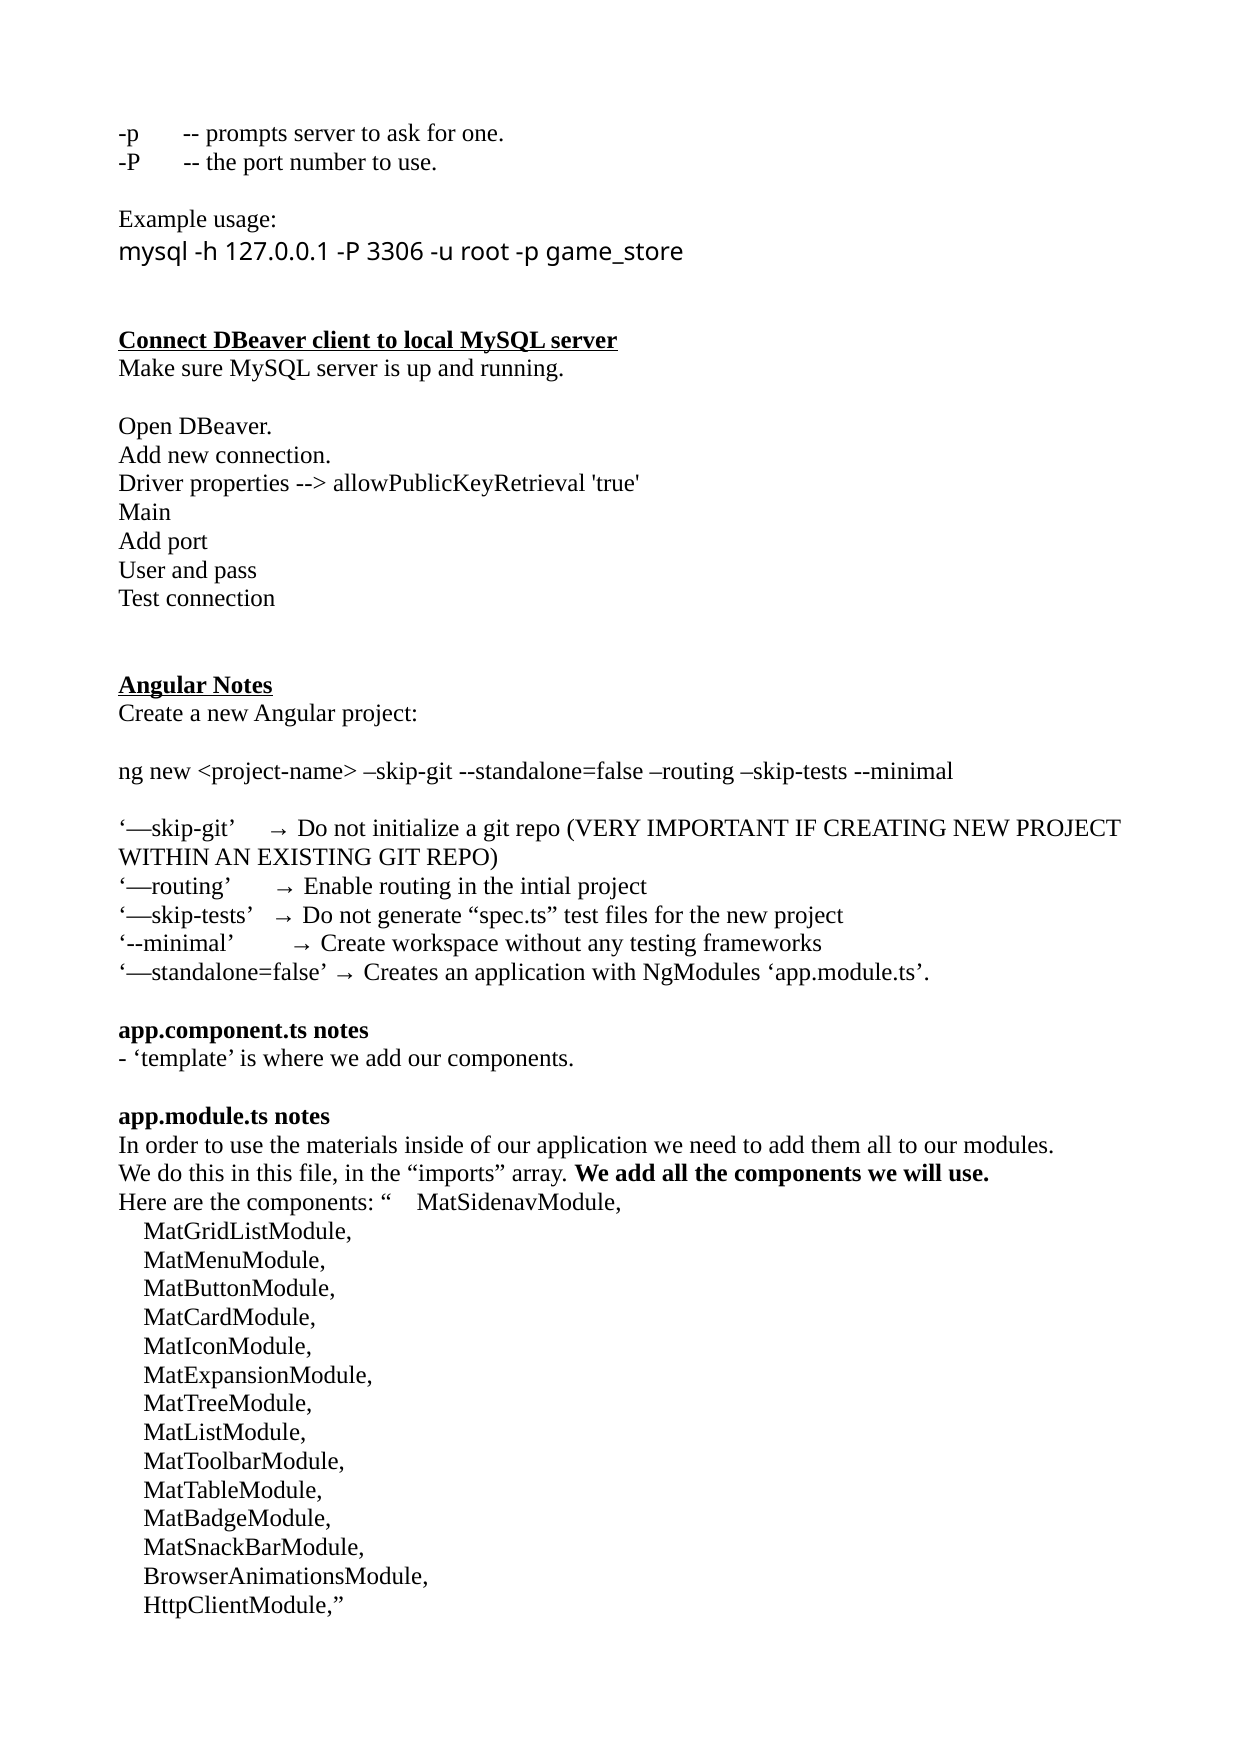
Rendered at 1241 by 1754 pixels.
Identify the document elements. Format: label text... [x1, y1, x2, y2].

text BrowserAnimationsModule, [118, 1561, 1122, 1590]
text ‘—routing’ → Enable routing in the intial project [118, 871, 1122, 900]
text MatListModule, [118, 1417, 1122, 1446]
text Make sure MySQL server is up and running. [118, 353, 1122, 382]
text In order to use the materials inside of our application we need to add them all to our modules. [118, 1130, 1122, 1158]
text MatTableModule, [118, 1475, 1122, 1503]
text app.module.ts notes [118, 1101, 1122, 1130]
text Add port [118, 526, 1122, 555]
text MatIconModule, [118, 1331, 1122, 1360]
text MatButtonModule, [118, 1273, 1122, 1302]
text Example usage: [118, 204, 1122, 233]
text -p -- prompts server to ask for one. [118, 118, 1122, 147]
text ‘—skip-tests’ → Do not generate “spec.ts” test files for the new project [118, 900, 1122, 928]
text Add new connection. [118, 440, 1122, 468]
text ‘--minimal’ → Create workspace without any testing frameworks [118, 928, 1122, 957]
text Create a new Angular project: [118, 698, 1122, 727]
text Driver properties --> allowPublicKeyRetrieval 'true' [118, 468, 1122, 497]
text app.component.ts notes [118, 1015, 1122, 1043]
text ng new <project-name> –skip-git --standalone=false –routing –skip-tests --minimal [118, 756, 1122, 785]
text mysql -h 127.0.0.1 -P 3306 -u root -p game_store [118, 233, 1122, 267]
text MatBadgeModule, [118, 1503, 1122, 1532]
text ‘—standalone=false’ → Creates an application with NgModules ‘app.module.ts’. [118, 957, 1122, 986]
text User and pass [118, 555, 1122, 583]
text MatGridListModule, [118, 1216, 1122, 1245]
text MatToolbarModule, [118, 1446, 1122, 1475]
text MatSnackBarModule, [118, 1532, 1122, 1561]
text -P -- the port number to use. [118, 147, 1122, 176]
text ‘—skip-git’ → Do not initialize a git repo (VERY IMPORTANT IF CREATING NEW PROJECT WITHIN AN EXISTING GIT REPO) [118, 813, 1122, 871]
text - ‘template’ is where we add our components. [118, 1043, 1122, 1072]
text Here are the components: “ MatSidenavModule, [118, 1187, 1122, 1216]
text Connect DBeaver client to local MySQL server [118, 325, 1122, 353]
text HttpClientModule,” [118, 1590, 1122, 1618]
text MatCardModule, [118, 1302, 1122, 1331]
text MatExpansionModule, [118, 1360, 1122, 1388]
text Angular Notes [118, 670, 1122, 698]
text Main [118, 497, 1122, 526]
text We do this in this file, in the “imports” array. We add all the components we will use. [118, 1158, 1122, 1187]
text Test connection [118, 583, 1122, 612]
text MatMenuModule, [118, 1245, 1122, 1273]
text Open DBeaver. [118, 411, 1122, 440]
text MatTreeModule, [118, 1388, 1122, 1417]
